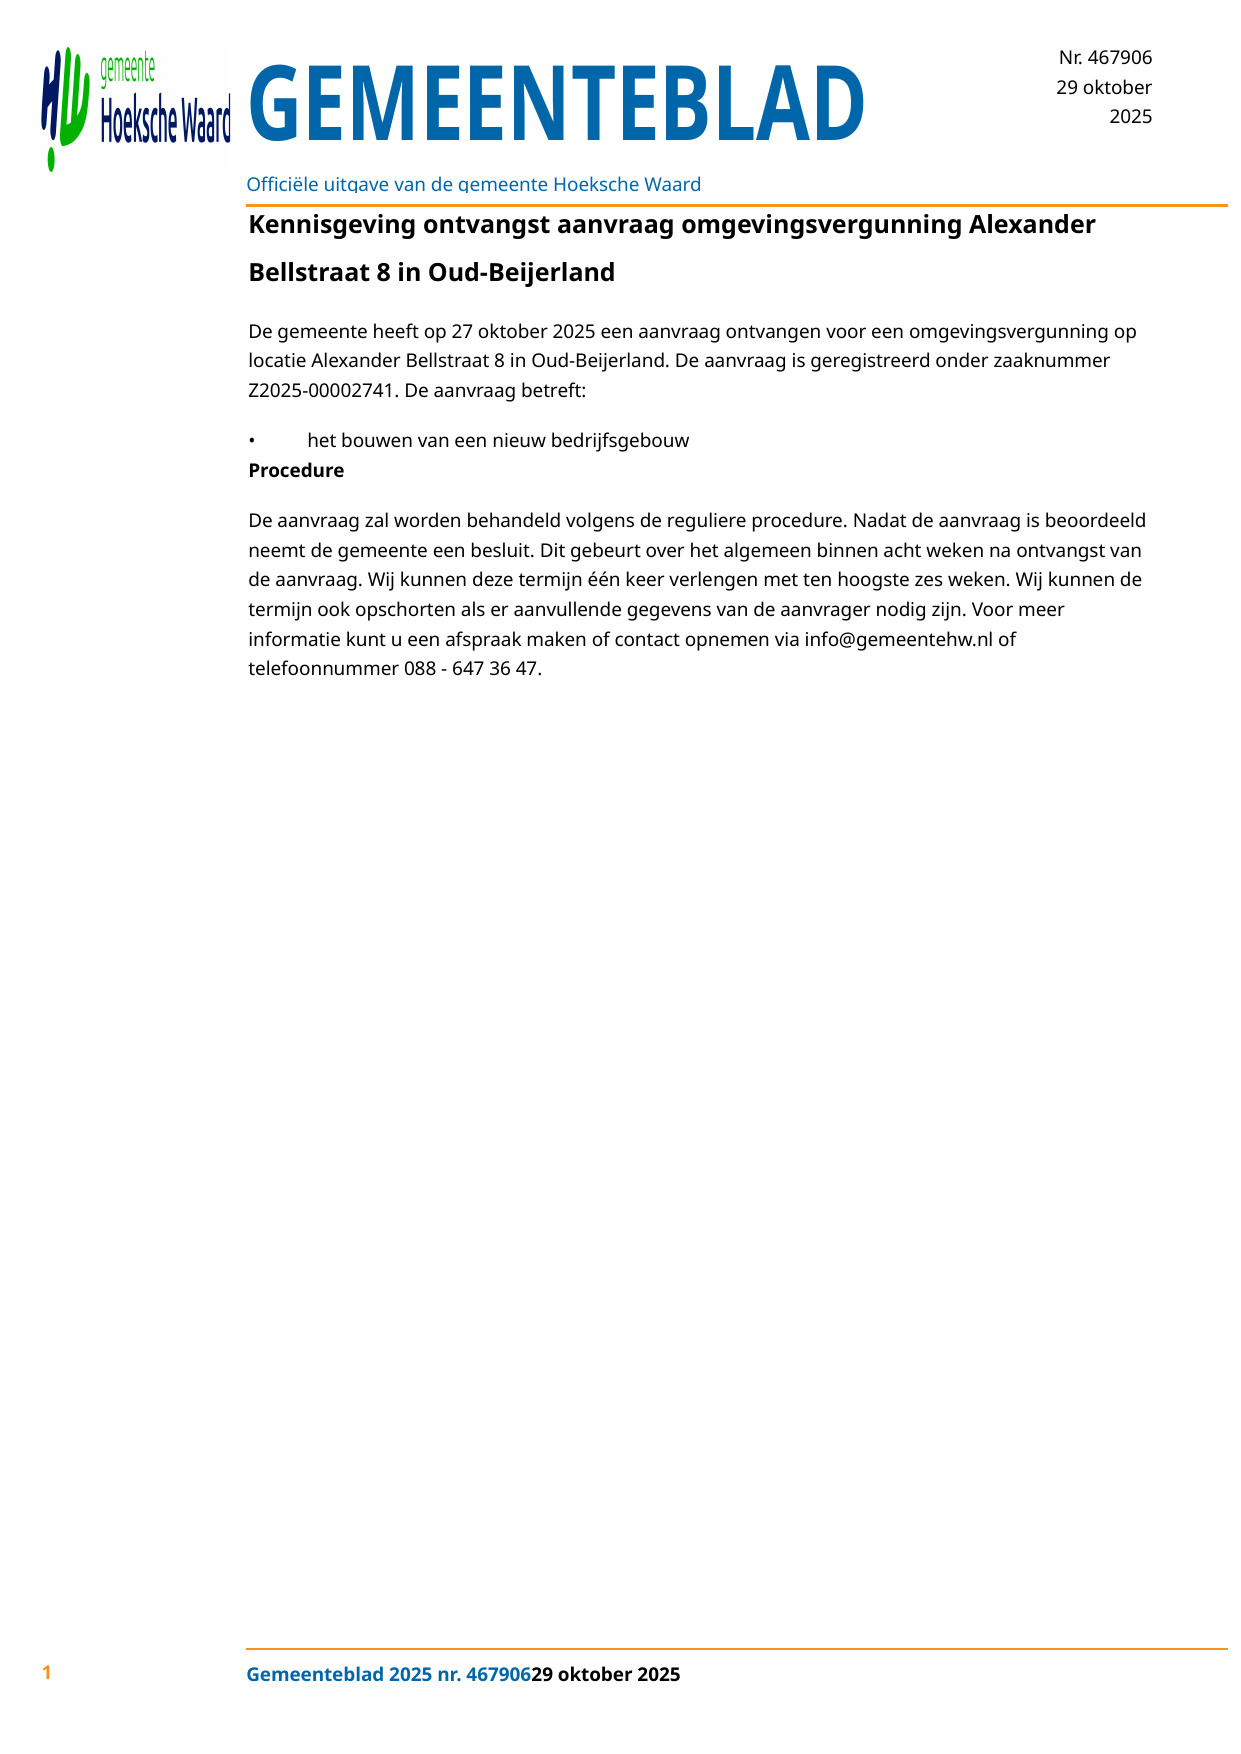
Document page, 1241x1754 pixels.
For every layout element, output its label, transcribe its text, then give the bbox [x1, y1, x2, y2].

text Procedure [248, 457, 1152, 483]
text De gemeente heeft op 27 oktober 2025 een aanvraag ontvangen voor een omgevingsvergunning op locatie Alexander Bellstraat 8 in Oud-Beijerland. De aanvraag is geregistreerd onder zaaknummer Z2025-00002741. De aanvraag betreft: [248, 318, 1152, 403]
text Kennisgeving ontvangst aanvraag omgevingsvergunning Alexander Bellstraat 8 in Oud-Beijerland [248, 207, 1152, 288]
picture [41, 47, 231, 172]
text De aanvraag zal worden behandeld volgens de reguliere procedure. Nadat de aanvraag is beoordeeld neemt de gemeente een besluit. Dit gebeurt over het algemeen binnen acht weken na ontvangst van de aanvraag. Wij kunnen deze termijn één keer verlengen met ten hoogste zes weken. Wij kunnen de termijn ook opschorten als er aanvullende gegevens van de aanvrager nodig zijn. Voor meer informatie kunt u een afspraak maken of contact opnemen via info@gemeentehw.nl of telefoonnummer 088 - 647 36 47. [248, 507, 1152, 681]
list het bouwen van een nieuw bedrijfsgebouw [248, 427, 1152, 453]
